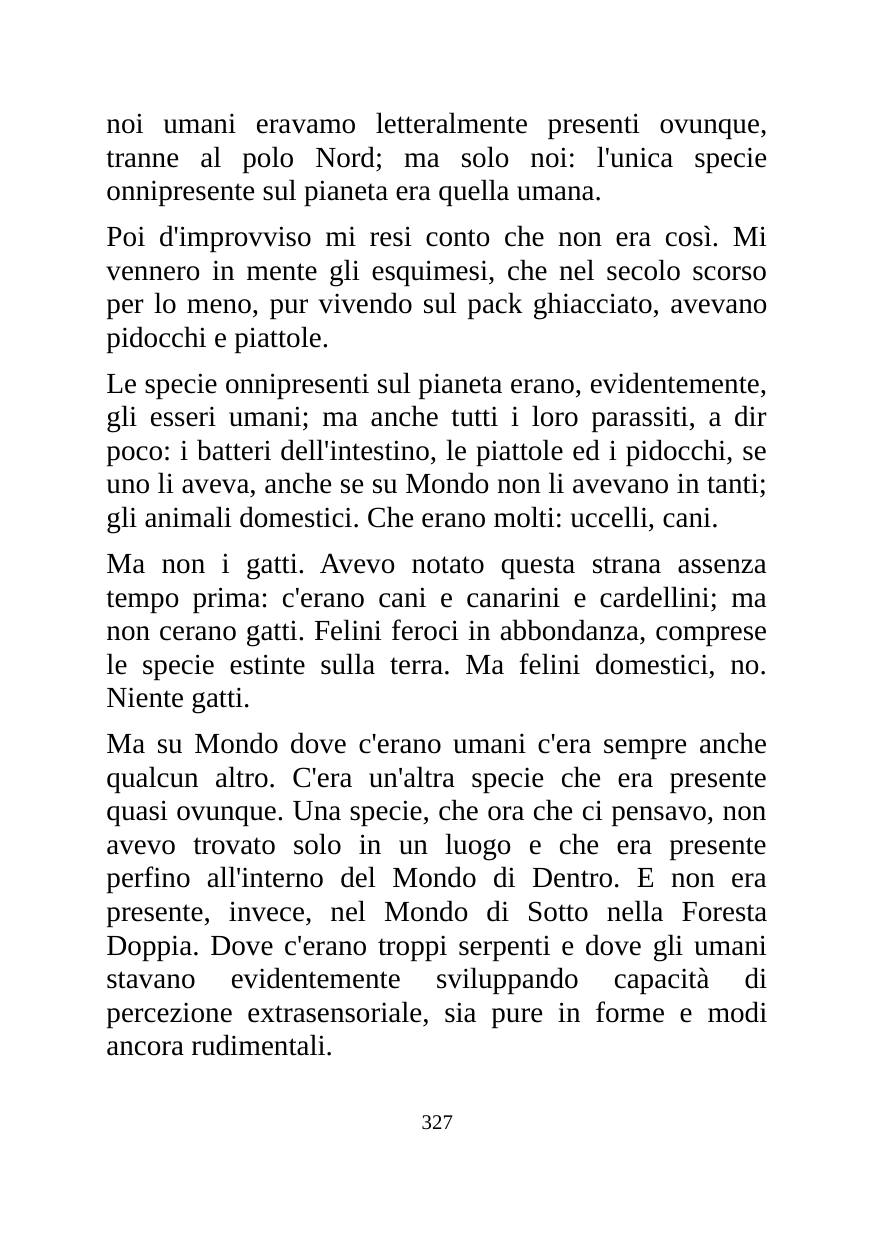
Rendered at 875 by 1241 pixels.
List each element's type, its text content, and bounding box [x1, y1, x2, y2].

text Poi d'improvviso mi resi conto che non era così. Mi vennero in mente gli esquimesi, che nel secolo scorso per lo meno, pur vivendo sul pack ghiacciato, avevano pidocchi e piattole. [106, 219, 768, 353]
text Ma su Mondo dove c'erano umani c'era sempre anche qualcun altro. C'era un'altra specie che era presente quasi ovunque. Una specie, che ora che ci pensavo, non avevo trovato solo in un luogo e che era presente perfino all'interno del Mondo di Dentro. E non era presente, invece, nel Mondo di Sotto nella Foresta Doppia. Dove c'erano troppi serpenti e dove gli umani stavano evidentemente sviluppando capacità di percezione extrasensoriale, sia pure in forme e modi ancora rudimentali. [106, 726, 768, 1062]
text Ma non i gatti. Avevo notato questa strana assenza tempo prima: c'erano cani e canarini e cardellini; ma non cerano gatti. Felini feroci in abbondanza, comprese le specie estinte sulla terra. Ma felini domestici, no. Niente gatti. [106, 546, 768, 714]
text Le specie onnipresenti sul pianeta erano, evidentemente, gli esseri umani; ma anche tutti i loro parassiti, a dir poco: i batteri dell'intestino, le piattole ed i pidocchi, se uno li aveva, anche se su Mondo non li avevano in tanti; gli animali domestici. Che erano molti: uccelli, cani. [106, 366, 768, 534]
text noi umani eravamo letteralmente presenti ovunque, tranne al polo Nord; ma solo noi: l'unica specie onnipresente sul pianeta era quella umana. [106, 106, 768, 207]
